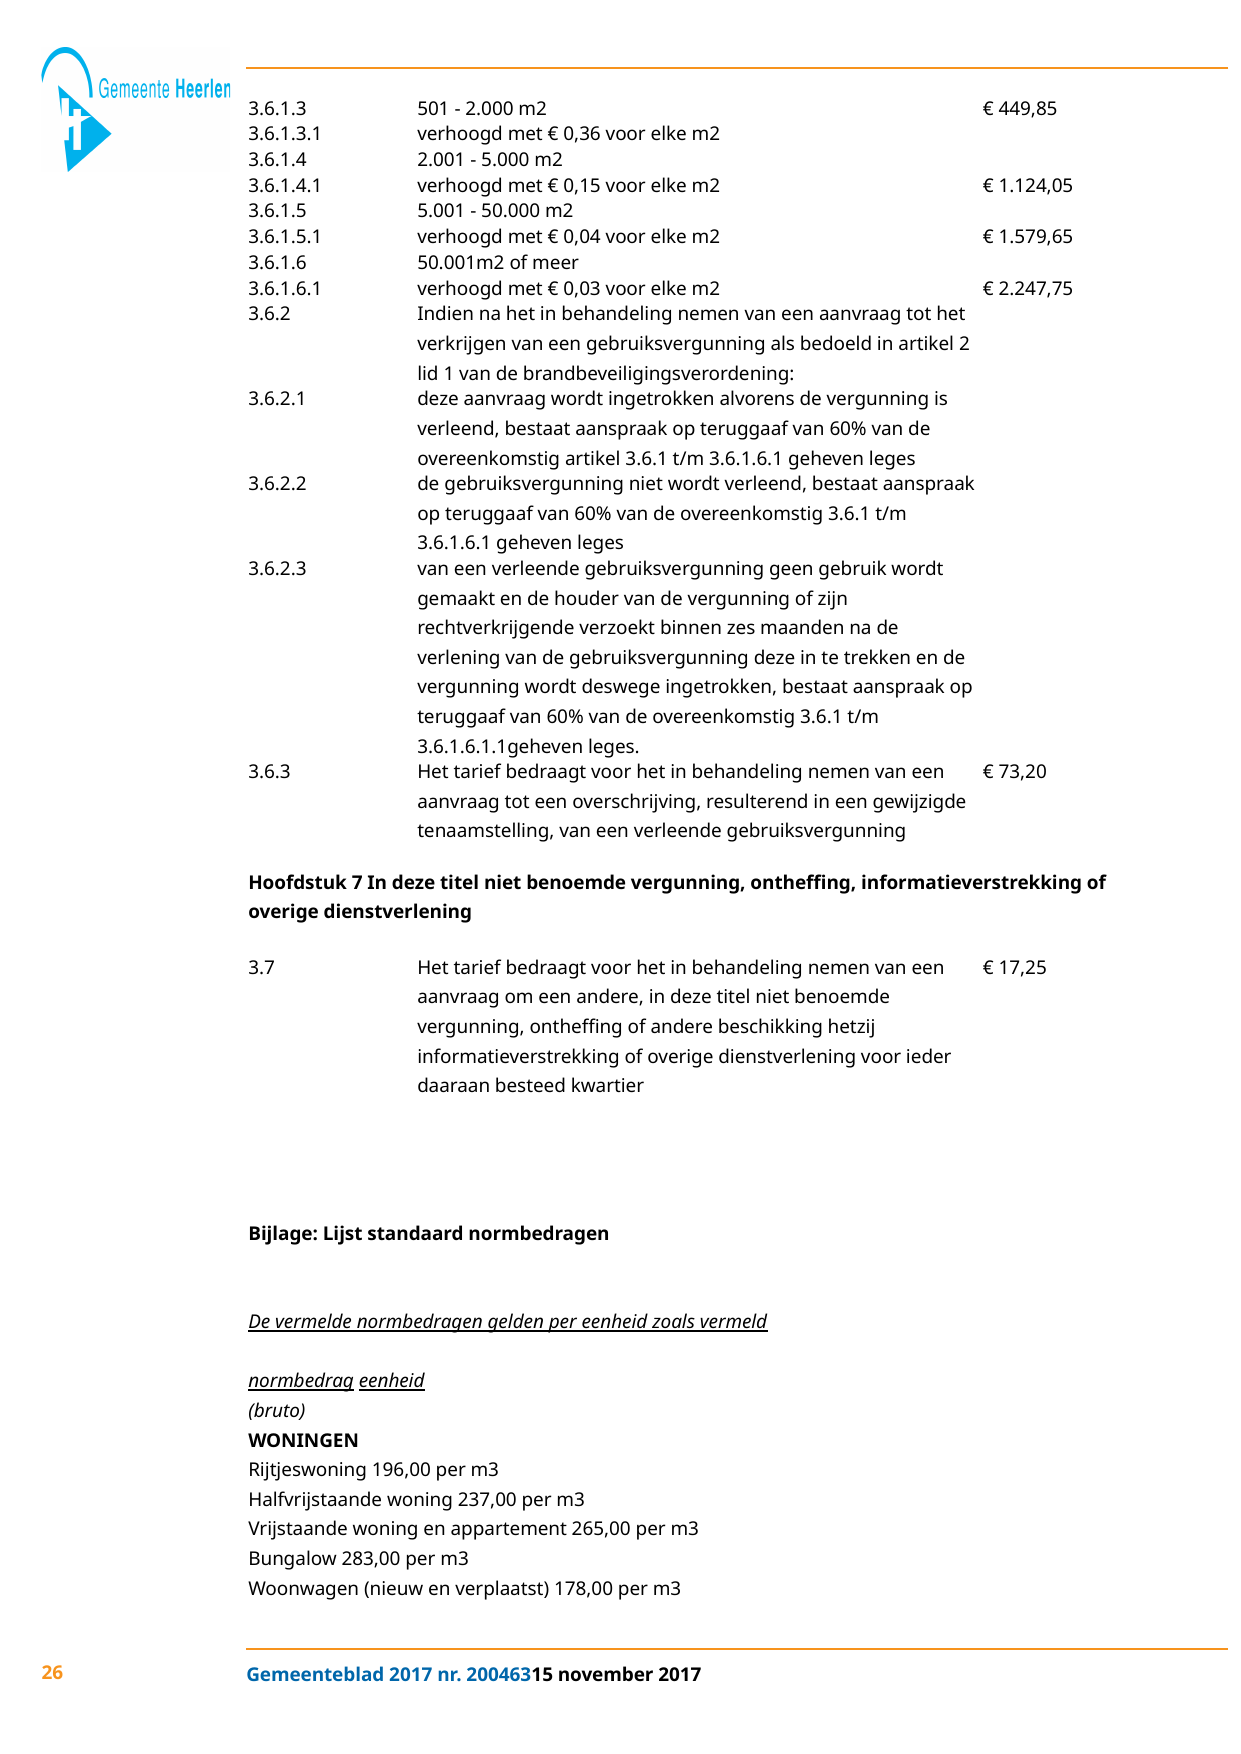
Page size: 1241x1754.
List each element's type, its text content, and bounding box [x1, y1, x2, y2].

table_cell verhoogd met € 0,04 voor elke m2 [417, 224, 983, 249]
table_cell Het tarief bedraagt voor het in behandeling nemen van een aanvraag tot een overschrijving, resulterend in een gewijzigde tenaamstelling, van een verleende gebruiksvergunning [417, 759, 983, 843]
table_cell [983, 249, 1152, 275]
text normbedrag eenheid [248, 1368, 1152, 1393]
table_cell 3.6.2.1 [248, 386, 417, 470]
text Halfvrijstaande woning 237,00 per m3 [248, 1486, 1152, 1512]
table_cell [983, 555, 1152, 758]
table_cell € 17,25 [983, 954, 1152, 1098]
table_cell 3.6.1.5 [248, 198, 417, 223]
table_cell € 73,20 [983, 759, 1152, 843]
table_cell € 1.124,05 [983, 172, 1152, 198]
table_cell 3.6.1.4.1 [248, 172, 417, 198]
table_cell 3.6.1.3.1 [248, 121, 417, 146]
table_cell [983, 301, 1152, 386]
table_cell verhoogd met € 0,03 voor elke m2 [417, 275, 983, 301]
table_cell 5.001 - 50.000 m2 [417, 198, 983, 223]
table_cell 2.001 - 5.000 m2 [417, 146, 983, 172]
table_cell 3.6.2.2 [248, 470, 417, 555]
table_cell [983, 844, 1152, 869]
table_cell 3.6.1.4 [248, 146, 417, 172]
table_cell Het tarief bedraagt voor het in behandeling nemen van een aanvraag om een andere, in deze titel niet benoemde vergunning, ontheffing of andere beschikking hetzij informatieverstrekking of overige dienstverlening voor ieder daaraan besteed kwartier [417, 954, 983, 1098]
table_cell 3.6.1.6.1 [248, 275, 417, 301]
table_cell [983, 146, 1152, 172]
table_cell 3.6.2 [248, 301, 417, 386]
text (bruto) [248, 1397, 1152, 1423]
table_cell [983, 386, 1152, 470]
table_cell [983, 121, 1152, 146]
table_cell € 449,85 [983, 95, 1152, 121]
table_cell 3.6.1.3 [248, 95, 417, 121]
table_cell 3.6.1.6 [248, 249, 417, 275]
table_cell Hoofdstuk 7 In deze titel niet benoemde vergunning, ontheffing, informatieverstrekking of overige dienstverlening [248, 869, 1152, 954]
picture [41, 47, 58, 70]
table_cell deze aanvraag wordt ingetrokken alvorens de vergunning is verleend, bestaat aanspraak op teruggaaf van 60% van de overeenkomstig artikel 3.6.1 t/m 3.6.1.6.1 geheven leges [417, 386, 983, 470]
table_cell 3.6.1.5.1 [248, 224, 417, 249]
text Rijtjeswoning 196,00 per m3 [248, 1456, 1152, 1482]
picture [41, 47, 231, 172]
table_cell de gebruiksvergunning niet wordt verleend, bestaat aanspraak op teruggaaf van 60% van de overeenkomstig 3.6.1 t/m 3.6.1.6.1 geheven leges [417, 470, 983, 555]
table_cell verhoogd met € 0,15 voor elke m2 [417, 172, 983, 198]
table_cell 501 - 2.000 m2 [417, 95, 983, 121]
table_cell [417, 844, 983, 869]
table_cell 3.6.2.3 [248, 555, 417, 758]
table_cell € 2.247,75 [983, 275, 1152, 301]
table_cell € 1.579,65 [983, 224, 1152, 249]
table_cell 50.001m2 of meer [417, 249, 983, 275]
table_cell 3.7 [248, 954, 417, 1098]
table_cell Indien na het in behandeling nemen van een aanvraag tot het verkrijgen van een gebruiksvergunning als bedoeld in artikel 2 lid 1 van de brandbeveiligingsverordening: [417, 301, 983, 386]
table_cell [983, 198, 1152, 223]
table_cell [983, 470, 1152, 555]
text WONINGEN [248, 1427, 1152, 1452]
table_cell 3.6.3 [248, 759, 417, 843]
table_cell van een verleende gebruiksvergunning geen gebruik wordt gemaakt en de houder van de vergunning of zijn rechtverkrijgende verzoekt binnen zes maanden na de verlening van de gebruiksvergunning deze in te trekken en de vergunning wordt deswege ingetrokken, bestaat aanspraak op teruggaaf van 60% van de overeenkomstig 3.6.1 t/m 3.6.1.6.1.1geheven leges. [417, 555, 983, 758]
table_cell [248, 844, 417, 869]
text Woonwagen (nieuw en verplaatst) 178,00 per m3 [248, 1575, 1152, 1600]
text Bungalow 283,00 per m3 [248, 1545, 1152, 1571]
text Bijlage: Lijst standaard normbedragen [248, 1220, 1152, 1245]
table_cell verhoogd met € 0,36 voor elke m2 [417, 121, 983, 146]
text De vermelde normbedragen gelden per eenheid zoals vermeld [248, 1308, 1152, 1334]
text Vrijstaande woning en appartement 265,00 per m3 [248, 1516, 1152, 1541]
